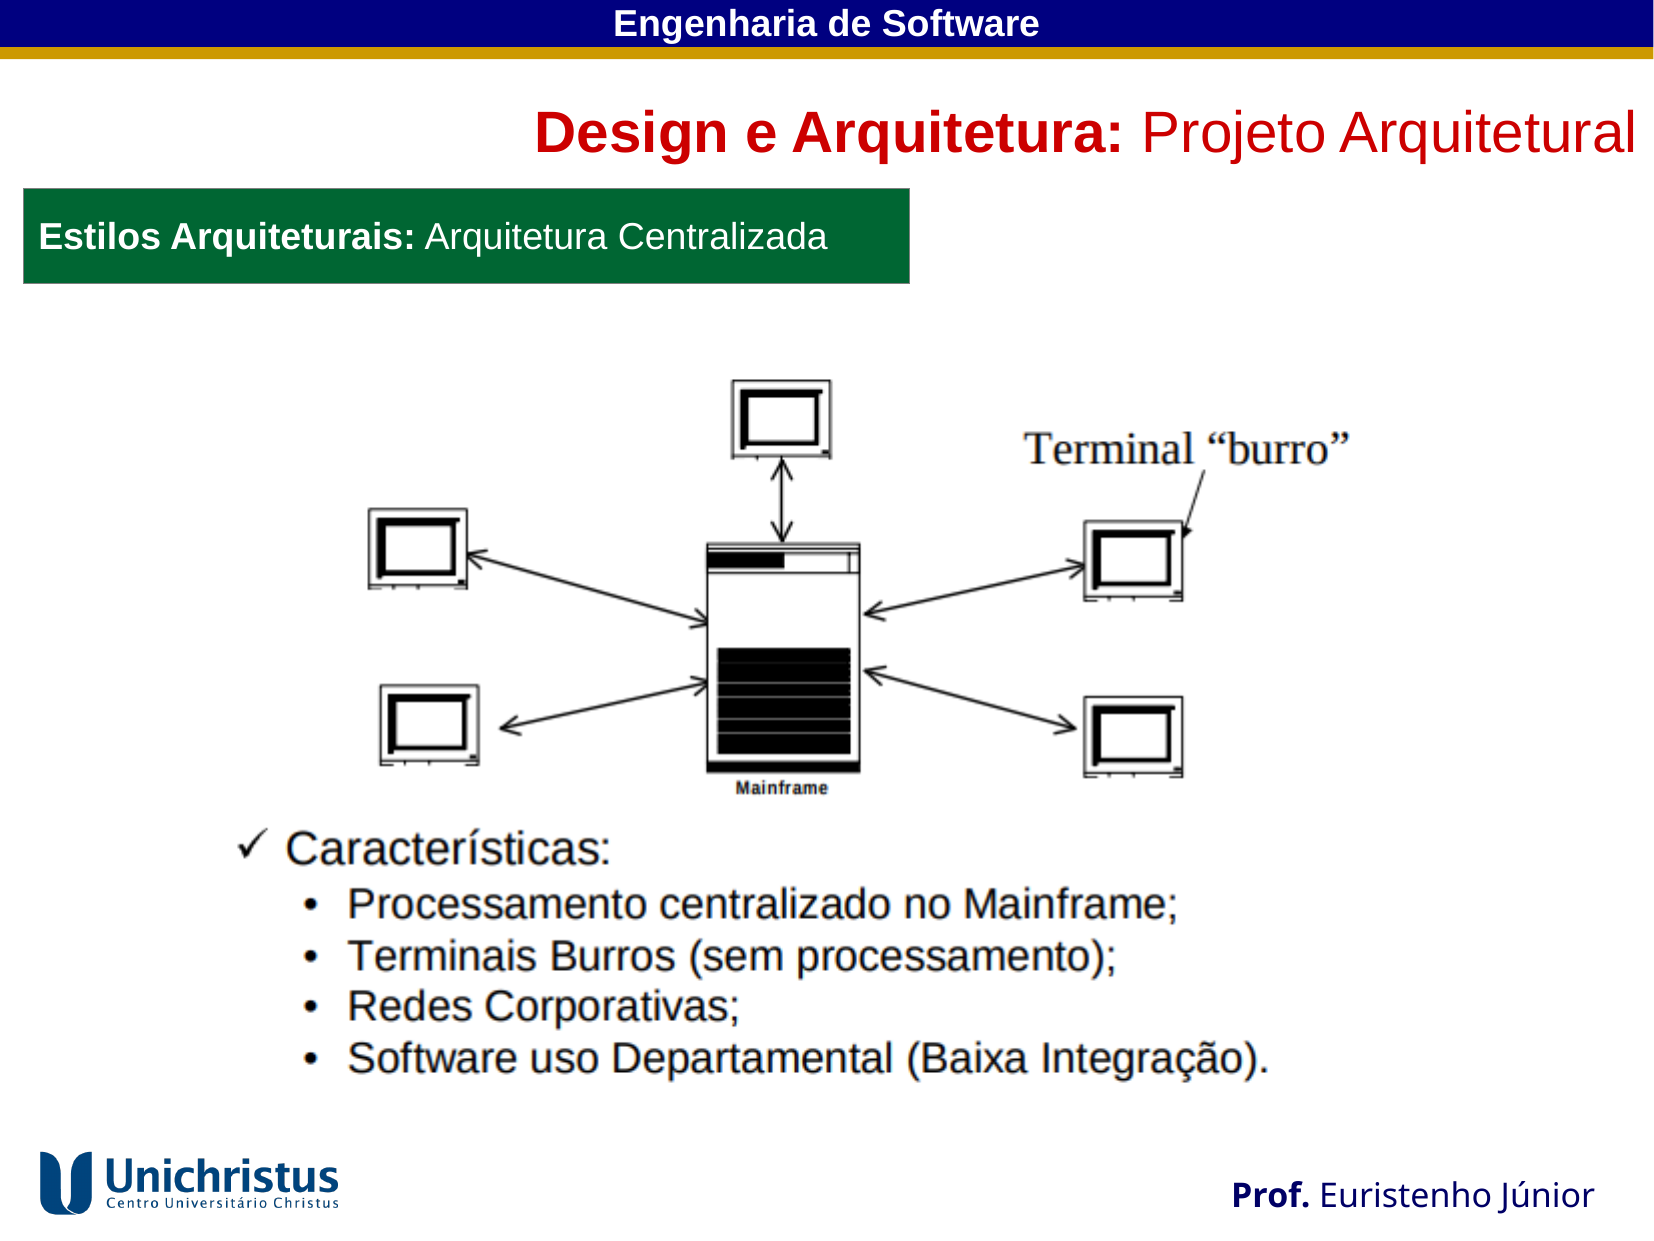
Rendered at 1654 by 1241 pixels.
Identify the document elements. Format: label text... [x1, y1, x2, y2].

picture [200, 350, 1388, 1099]
text_box Design e Arquitetura: Projeto Arquitetural [520, 92, 1654, 173]
text_box Estilos Arquiteturais: Arquitetura Centralizada [23, 188, 910, 284]
text_box Engenharia de Software [0, 0, 1654, 47]
picture [35, 1148, 343, 1217]
text_box [0, 47, 1654, 60]
text_box Prof. Euristenho Júnior [1216, 1163, 1654, 1224]
